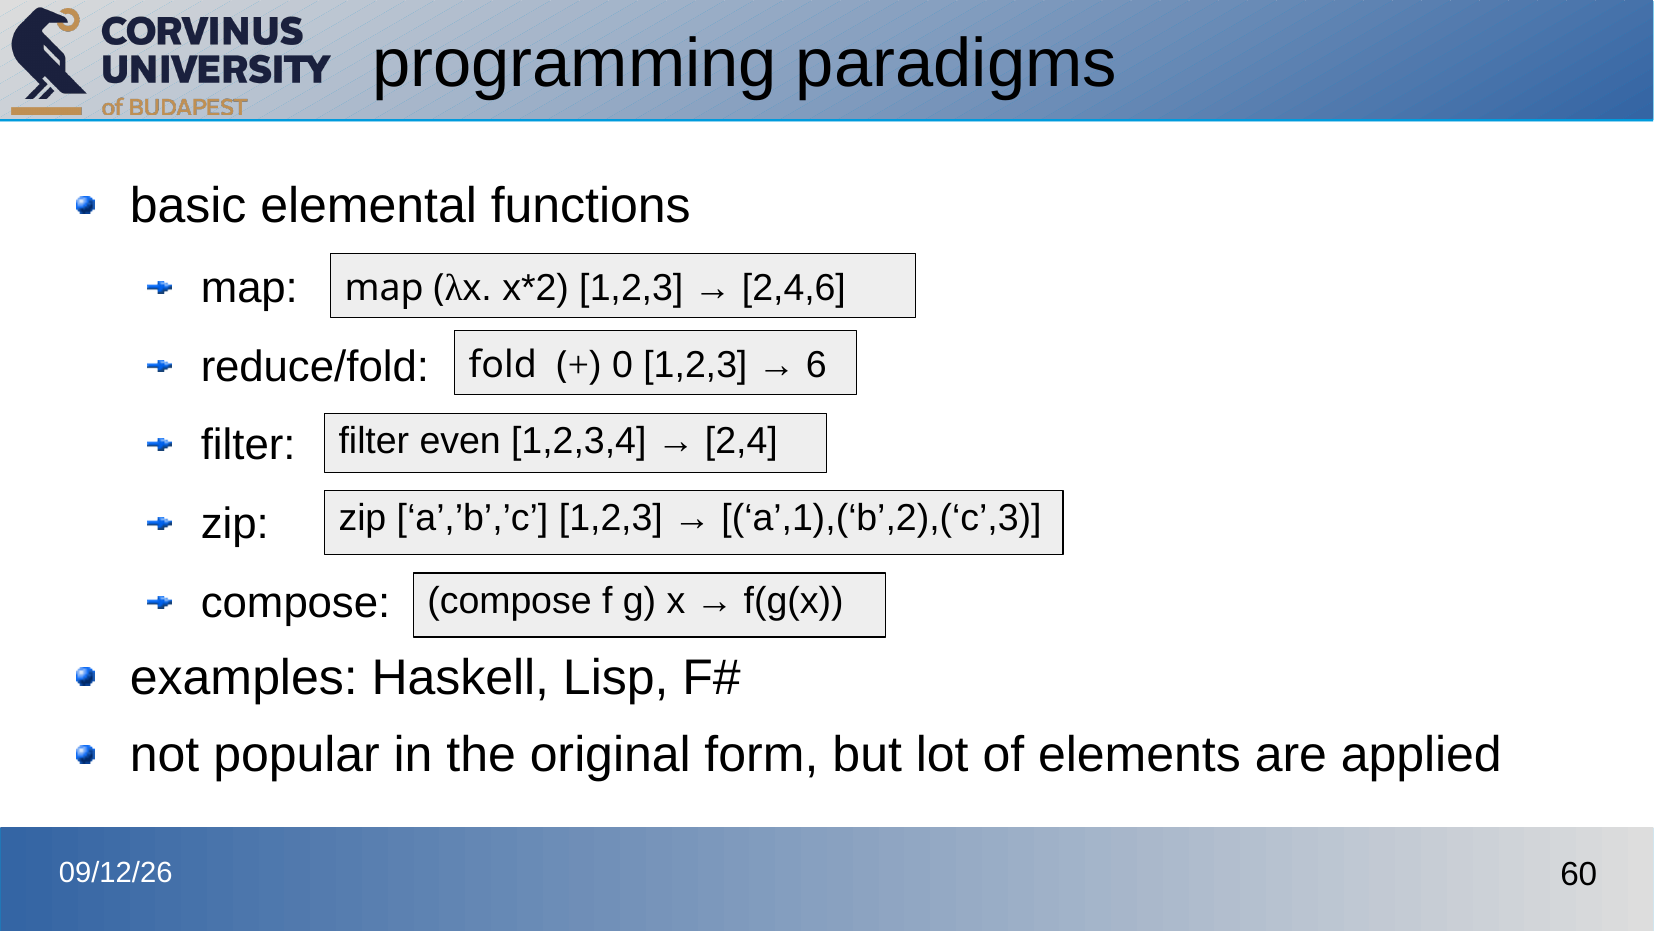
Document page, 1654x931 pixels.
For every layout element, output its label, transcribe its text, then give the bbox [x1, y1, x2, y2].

title programming paradigms [372, 23, 1625, 103]
text_box fold (+) 0 [1,2,3] → 6 [454, 330, 857, 395]
text_box zip [‘a’,’b’,’c’] [1,2,3] → [(‘a’,1),(‘b’,2),(‘c’,3)] [324, 490, 1063, 555]
text_box map (λx. x*2) [1,2,3] → [2,4,6] [330, 253, 916, 318]
text_box filter even [1,2,3,4] → [2,4] [324, 413, 827, 473]
text_box (compose f g) x → f(g(x)) [413, 573, 886, 637]
list basic elemental functions map: reduce/fold: filter: zip: compose: examples: Haskell, Lisp, F# not popular in the original form, but lot of elements are applied [59, 177, 1595, 768]
picture [11, 7, 331, 115]
